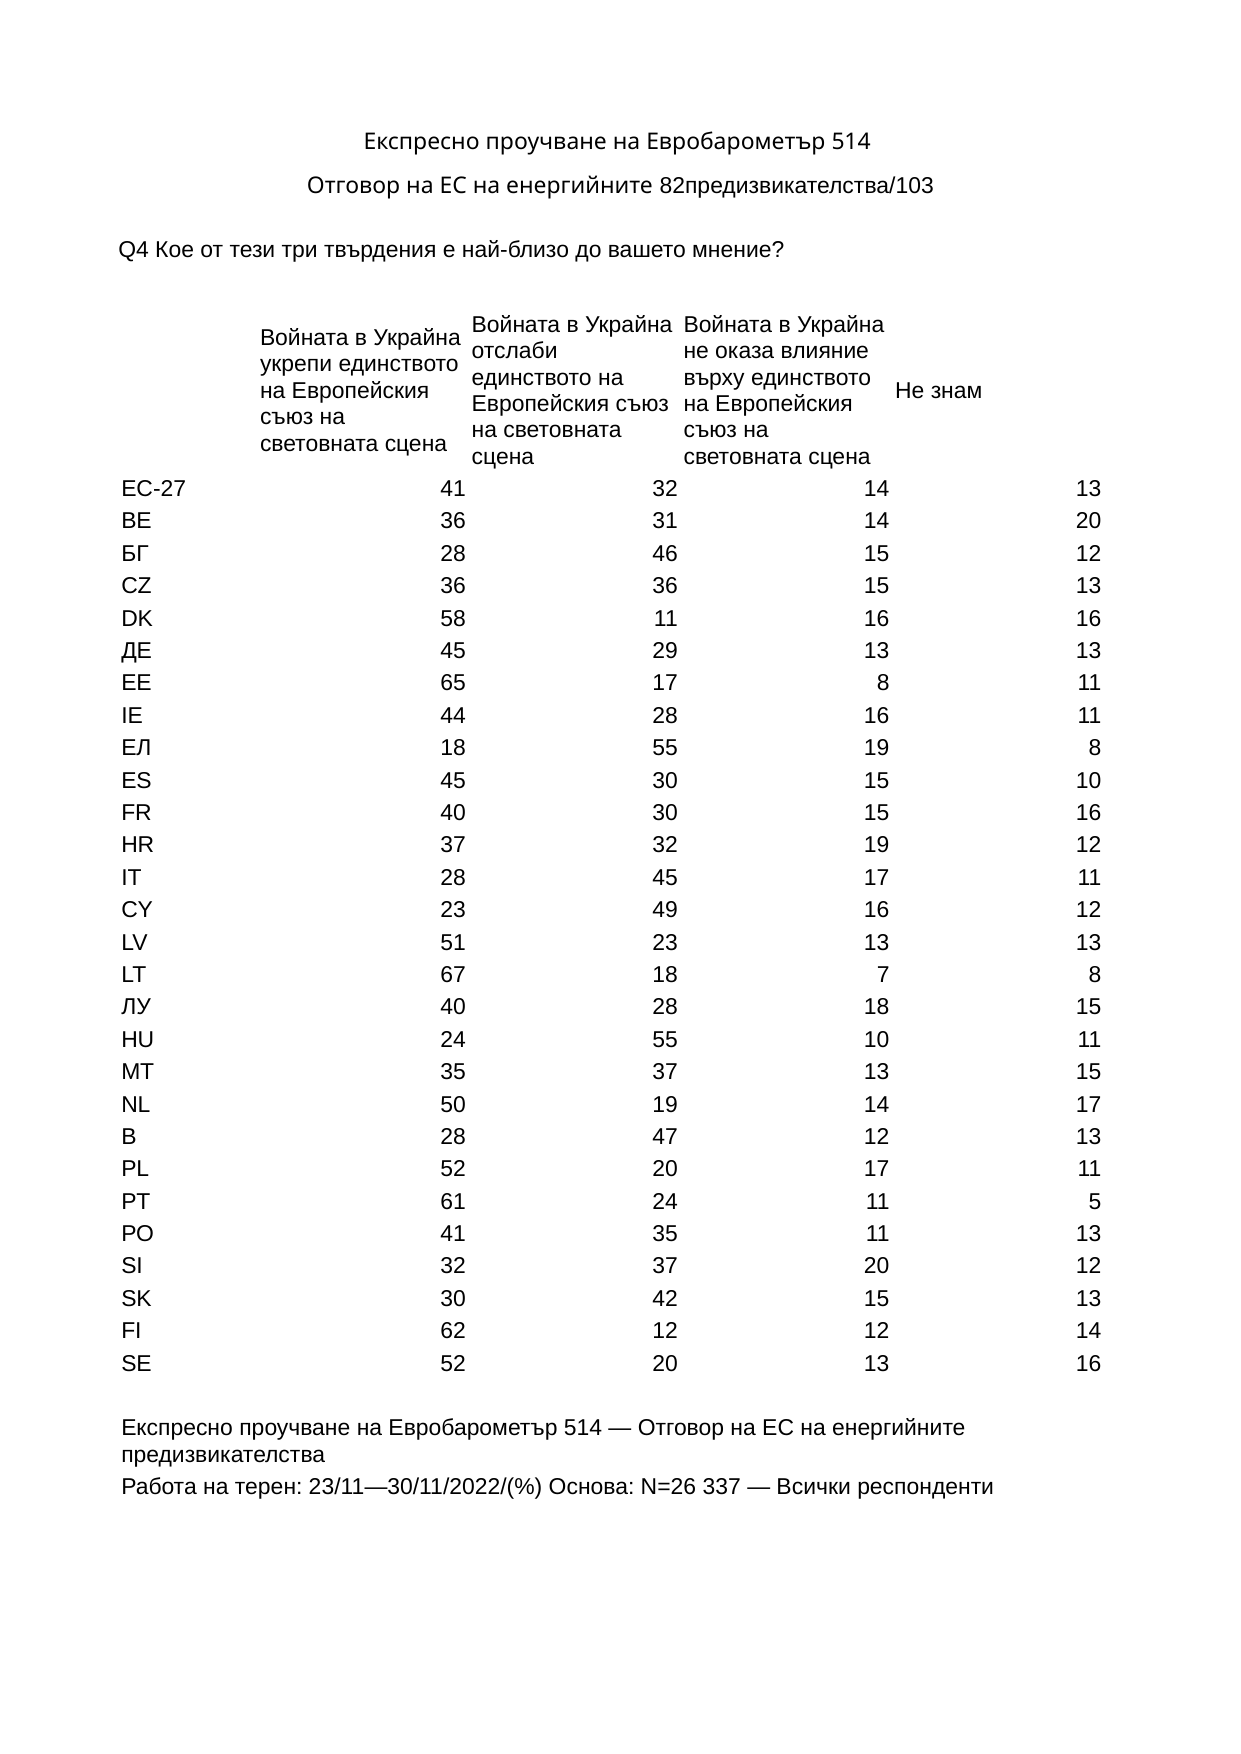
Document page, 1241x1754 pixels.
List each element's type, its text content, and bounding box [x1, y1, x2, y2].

table_cell 16 [892, 796, 1104, 828]
table_cell 19 [680, 731, 892, 763]
table_cell 32 [469, 472, 680, 504]
table_cell SI [118, 1250, 257, 1282]
table_header Войната в Украйна отслаби единството на Европейския съюз на световната сцена [469, 308, 680, 472]
table_cell 28 [257, 1120, 468, 1152]
table_cell 13 [680, 634, 892, 666]
table_cell 17 [469, 666, 680, 699]
table_cell 29 [469, 634, 680, 666]
table_cell 15 [680, 1282, 892, 1314]
table_cell 58 [257, 602, 468, 634]
table_cell 30 [257, 1282, 468, 1314]
table_cell 11 [892, 1152, 1104, 1185]
table_cell [257, 1379, 468, 1411]
table_cell 13 [892, 472, 1104, 504]
table_cell 12 [892, 893, 1104, 926]
table_cell 16 [892, 1347, 1104, 1379]
table_cell 52 [257, 1347, 468, 1379]
table_cell DK [118, 602, 257, 634]
table_cell LT [118, 958, 257, 990]
table_cell 61 [257, 1185, 468, 1217]
table_cell 49 [469, 893, 680, 926]
table_cell 37 [469, 1250, 680, 1282]
table_cell 11 [892, 861, 1104, 893]
table_cell BE [118, 504, 257, 537]
table_cell 17 [680, 861, 892, 893]
table_cell 50 [257, 1088, 468, 1120]
table_cell 17 [680, 1152, 892, 1185]
table_cell 35 [469, 1217, 680, 1249]
table_cell ЕС-27 [118, 472, 257, 504]
table_cell 14 [680, 472, 892, 504]
table_cell 19 [680, 828, 892, 861]
table_cell ЛУ [118, 990, 257, 1023]
table_cell 36 [469, 569, 680, 602]
table_cell 28 [257, 861, 468, 893]
table_cell 15 [680, 537, 892, 569]
table_cell 16 [680, 699, 892, 731]
table_cell IE [118, 699, 257, 731]
table_cell Работа на терен: 23/11—30/11/2022/(%) Основа: N=26 337 — Всички респонденти [118, 1470, 1104, 1502]
table_cell 11 [892, 699, 1104, 731]
table_cell 28 [257, 537, 468, 569]
table_cell 18 [469, 958, 680, 990]
table_cell ES [118, 764, 257, 796]
table_cell 40 [257, 796, 468, 828]
table_cell 51 [257, 926, 468, 958]
table_cell 13 [680, 926, 892, 958]
table_cell PT [118, 1185, 257, 1217]
table_cell 18 [257, 731, 468, 763]
table_cell 41 [257, 1217, 468, 1249]
table_cell SE [118, 1347, 257, 1379]
table_cell 20 [469, 1152, 680, 1185]
table_cell 13 [892, 1217, 1104, 1249]
table_cell 12 [892, 828, 1104, 861]
table_header Войната в Украйна укрепи единството на Европейския съюз на световната сцена [257, 308, 468, 472]
table_cell LV [118, 926, 257, 958]
table_cell 19 [469, 1088, 680, 1120]
text Q4 Кое от тези три твърдения е най-близо до вашето мнение? [118, 236, 1122, 262]
table_cell 55 [469, 731, 680, 763]
table_cell 8 [892, 731, 1104, 763]
table_cell 28 [469, 699, 680, 731]
table_cell 16 [680, 893, 892, 926]
table_cell 67 [257, 958, 468, 990]
table_header Войната в Украйна не оказа влияние върху единството на Европейския съюз на световната сцена [680, 308, 892, 472]
table_cell 15 [892, 990, 1104, 1023]
table_cell HR [118, 828, 257, 861]
table_cell 31 [469, 504, 680, 537]
table_cell FR [118, 796, 257, 828]
table_cell 41 [257, 472, 468, 504]
table_cell 11 [680, 1185, 892, 1217]
table_cell 12 [469, 1314, 680, 1347]
table_cell 8 [680, 666, 892, 699]
table_cell 11 [680, 1217, 892, 1249]
table_cell 13 [892, 569, 1104, 602]
table_cell РО [118, 1217, 257, 1249]
table_cell 30 [469, 764, 680, 796]
table_cell БГ [118, 537, 257, 569]
table_cell 32 [257, 1250, 468, 1282]
table_header [118, 308, 257, 472]
table_cell [469, 1379, 680, 1411]
table_cell 12 [892, 1250, 1104, 1282]
table_cell 14 [892, 1314, 1104, 1347]
table_cell SK [118, 1282, 257, 1314]
table_cell 65 [257, 666, 468, 699]
table_cell 20 [469, 1347, 680, 1379]
table_cell EE [118, 666, 257, 699]
table_cell 13 [680, 1347, 892, 1379]
table_cell 24 [257, 1023, 468, 1055]
table_cell 15 [892, 1055, 1104, 1087]
table_cell [118, 1379, 257, 1411]
table_cell 24 [469, 1185, 680, 1217]
table_cell 28 [469, 990, 680, 1023]
table_cell 23 [469, 926, 680, 958]
table_cell PL [118, 1152, 257, 1185]
table_cell 11 [892, 666, 1104, 699]
table_cell 15 [680, 764, 892, 796]
table_cell 11 [892, 1023, 1104, 1055]
table_cell IT [118, 861, 257, 893]
table_cell 13 [892, 634, 1104, 666]
table_cell 46 [469, 537, 680, 569]
table_cell 5 [892, 1185, 1104, 1217]
table_cell 20 [680, 1250, 892, 1282]
table_cell 15 [680, 569, 892, 602]
table_cell 13 [892, 926, 1104, 958]
table_cell 8 [892, 958, 1104, 990]
table_cell 12 [680, 1120, 892, 1152]
table_cell В [118, 1120, 257, 1152]
table_cell 13 [892, 1282, 1104, 1314]
table_cell 20 [892, 504, 1104, 537]
table_cell 40 [257, 990, 468, 1023]
table_cell 13 [892, 1120, 1104, 1152]
table_cell 10 [892, 764, 1104, 796]
table_cell 37 [469, 1055, 680, 1087]
table_cell 23 [257, 893, 468, 926]
table_cell [680, 1379, 892, 1411]
table_cell 10 [680, 1023, 892, 1055]
table_cell ДЕ [118, 634, 257, 666]
table_cell 15 [680, 796, 892, 828]
table_cell 44 [257, 699, 468, 731]
table_cell 35 [257, 1055, 468, 1087]
table_cell 11 [469, 602, 680, 634]
table_cell Експресно проучване на Евробарометър 514 — Отговор на ЕС на енергийните предизвикателства [118, 1411, 1104, 1470]
table_cell CZ [118, 569, 257, 602]
table_cell 36 [257, 504, 468, 537]
table_cell MT [118, 1055, 257, 1087]
table_cell 45 [469, 861, 680, 893]
table_cell HU [118, 1023, 257, 1055]
table_cell 45 [257, 764, 468, 796]
table_cell 12 [892, 537, 1104, 569]
table_header Не знам [892, 308, 1104, 472]
table_cell 18 [680, 990, 892, 1023]
table_cell 55 [469, 1023, 680, 1055]
table_cell ЕЛ [118, 731, 257, 763]
table_cell 36 [257, 569, 468, 602]
table_cell CY [118, 893, 257, 926]
table_cell 13 [680, 1055, 892, 1087]
table_cell 62 [257, 1314, 468, 1347]
table_cell [892, 1379, 1104, 1411]
table_cell 42 [469, 1282, 680, 1314]
table_cell FI [118, 1314, 257, 1347]
table_cell 16 [680, 602, 892, 634]
table_cell 52 [257, 1152, 468, 1185]
table_cell 30 [469, 796, 680, 828]
table_cell 32 [469, 828, 680, 861]
table_cell NL [118, 1088, 257, 1120]
table_cell 14 [680, 504, 892, 537]
table_cell 7 [680, 958, 892, 990]
table_cell 45 [257, 634, 468, 666]
table_cell 37 [257, 828, 468, 861]
table_cell 14 [680, 1088, 892, 1120]
table_cell 16 [892, 602, 1104, 634]
table_cell 12 [680, 1314, 892, 1347]
table_cell 47 [469, 1120, 680, 1152]
table_cell 17 [892, 1088, 1104, 1120]
